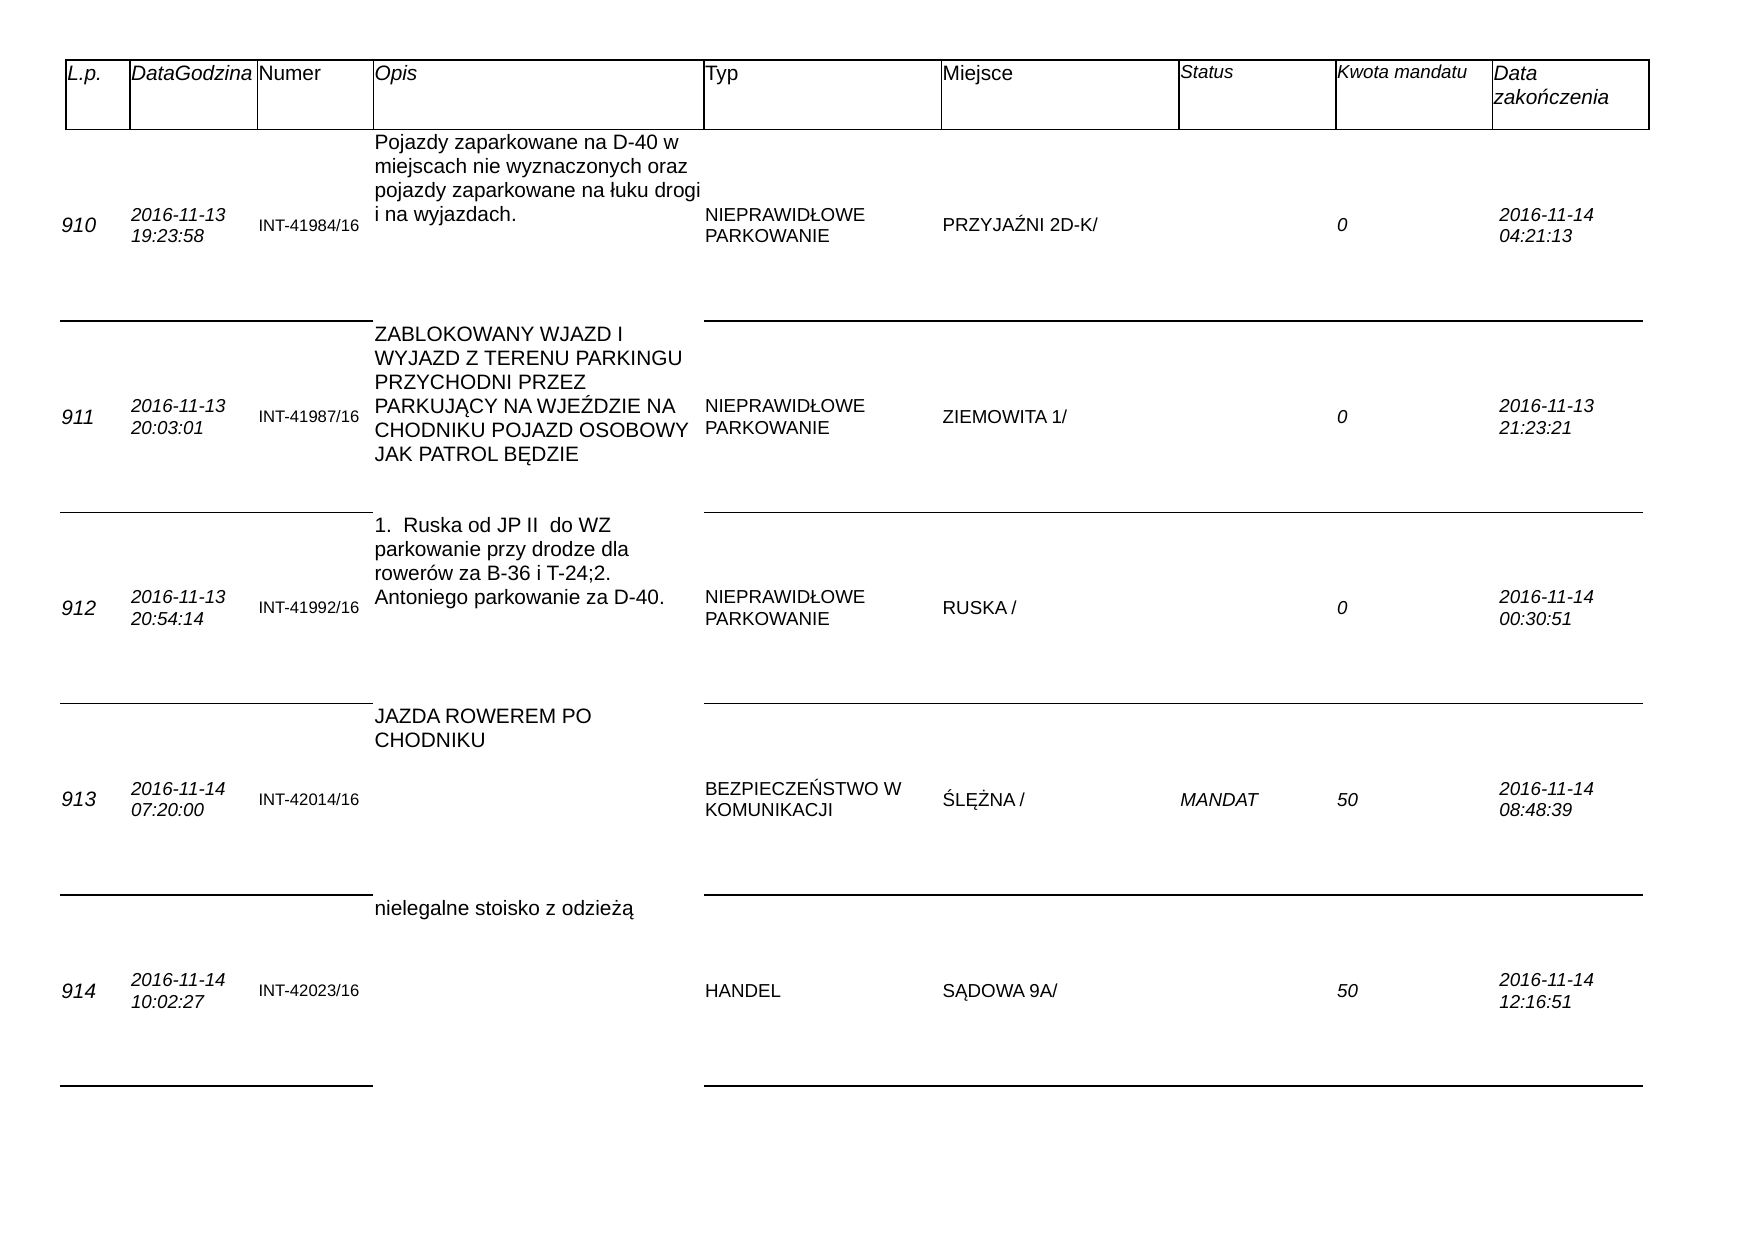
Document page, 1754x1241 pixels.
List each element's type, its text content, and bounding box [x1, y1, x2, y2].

table_cell [1643, 703, 1649, 894]
table_header Miejsce [942, 61, 1178, 129]
table_cell 913 [60, 704, 130, 894]
table_cell RUSKA / [941, 513, 1179, 703]
table_cell ŚLĘŻNA / [941, 704, 1179, 894]
table_header Numer [258, 61, 373, 129]
table_cell [1643, 320, 1649, 511]
table_cell NIEPRAWIDŁOWE PARKOWANIE [704, 130, 941, 320]
table_header Kwota mandatu [1337, 61, 1492, 129]
table_cell NIEPRAWIDŁOWE PARKOWANIE [704, 513, 941, 703]
table_header Typ [705, 61, 941, 129]
table_cell INT-41987/16 [257, 322, 373, 511]
table_cell nielegalne stoisko z odzieżą [373, 894, 704, 1085]
table_cell [1643, 511, 1649, 703]
table_cell MANDAT [1179, 704, 1336, 894]
table_cell 2016-11-13 19:23:58 [130, 130, 257, 320]
table_cell INT-42023/16 [257, 896, 373, 1085]
table_cell 914 [60, 896, 130, 1085]
table_cell 1. Ruska od JP II do WZ parkowanie przy drodze dla rowerów za B-36 i T-24;2. Antoniego parkowanie za D-40. [373, 511, 704, 703]
table_cell ZABLOKOWANY WJAZD I WYJAZD Z TERENU PARKINGU PRZYCHODNI PRZEZ PARKUJĄCY NA WJEŹDZIE NA CHODNIKU POJAZD OSOBOWY JAK PATROL BĘDZIE [373, 320, 704, 511]
table_cell ZIEMOWITA 1/ [941, 322, 1179, 511]
table_cell [1643, 130, 1649, 320]
table_cell INT-41992/16 [257, 513, 373, 703]
table_cell PRZYJAŹNI 2D-K/ [941, 130, 1179, 320]
table_cell [1179, 130, 1336, 320]
table_header Opis [374, 61, 703, 129]
table_cell 2016-11-14 08:48:39 [1498, 704, 1643, 894]
table_cell [1179, 896, 1336, 1085]
table_header DataGodzina [131, 61, 257, 129]
table_header Status [1180, 61, 1335, 129]
table_cell [1643, 894, 1649, 1085]
table_cell 50 [1336, 896, 1498, 1085]
table_cell HANDEL [704, 896, 941, 1085]
table_cell NIEPRAWIDŁOWE PARKOWANIE [704, 322, 941, 511]
table_cell 2016-11-13 21:23:21 [1498, 322, 1643, 511]
table_header [60, 59, 65, 129]
table_cell 2016-11-14 12:16:51 [1498, 896, 1643, 1085]
table_cell INT-42014/16 [257, 704, 373, 894]
table_cell 0 [1336, 322, 1498, 511]
table_cell 2016-11-14 00:30:51 [1498, 513, 1643, 703]
table_cell 2016-11-13 20:54:14 [130, 513, 257, 703]
table_cell 911 [60, 322, 130, 511]
table_cell 50 [1336, 704, 1498, 894]
table_cell 0 [1336, 130, 1498, 320]
table_cell 2016-11-14 07:20:00 [130, 704, 257, 894]
table_cell 2016-11-13 20:03:01 [130, 322, 257, 511]
table_cell [1179, 513, 1336, 703]
table_cell Pojazdy zaparkowane na D-40 w miejscach nie wyznaczonych oraz pojazdy zaparkowane na łuku drogi i na wyjazdach. [373, 130, 704, 320]
table_cell BEZPIECZEŃSTWO W KOMUNIKACJI [704, 704, 941, 894]
table_header L.p. [67, 61, 129, 129]
table_cell 910 [60, 129, 130, 320]
table_cell 2016-11-14 10:02:27 [130, 896, 257, 1085]
table_cell 2016-11-14 04:21:13 [1498, 130, 1643, 320]
table_cell INT-41984/16 [257, 130, 373, 320]
table_cell [1179, 322, 1336, 511]
table_header Data zakończenia [1493, 61, 1648, 129]
table_cell 912 [60, 513, 130, 703]
table_cell 0 [1336, 513, 1498, 703]
table_cell SĄDOWA 9A/ [941, 896, 1179, 1085]
table_cell JAZDA ROWEREM PO CHODNIKU [373, 703, 704, 894]
